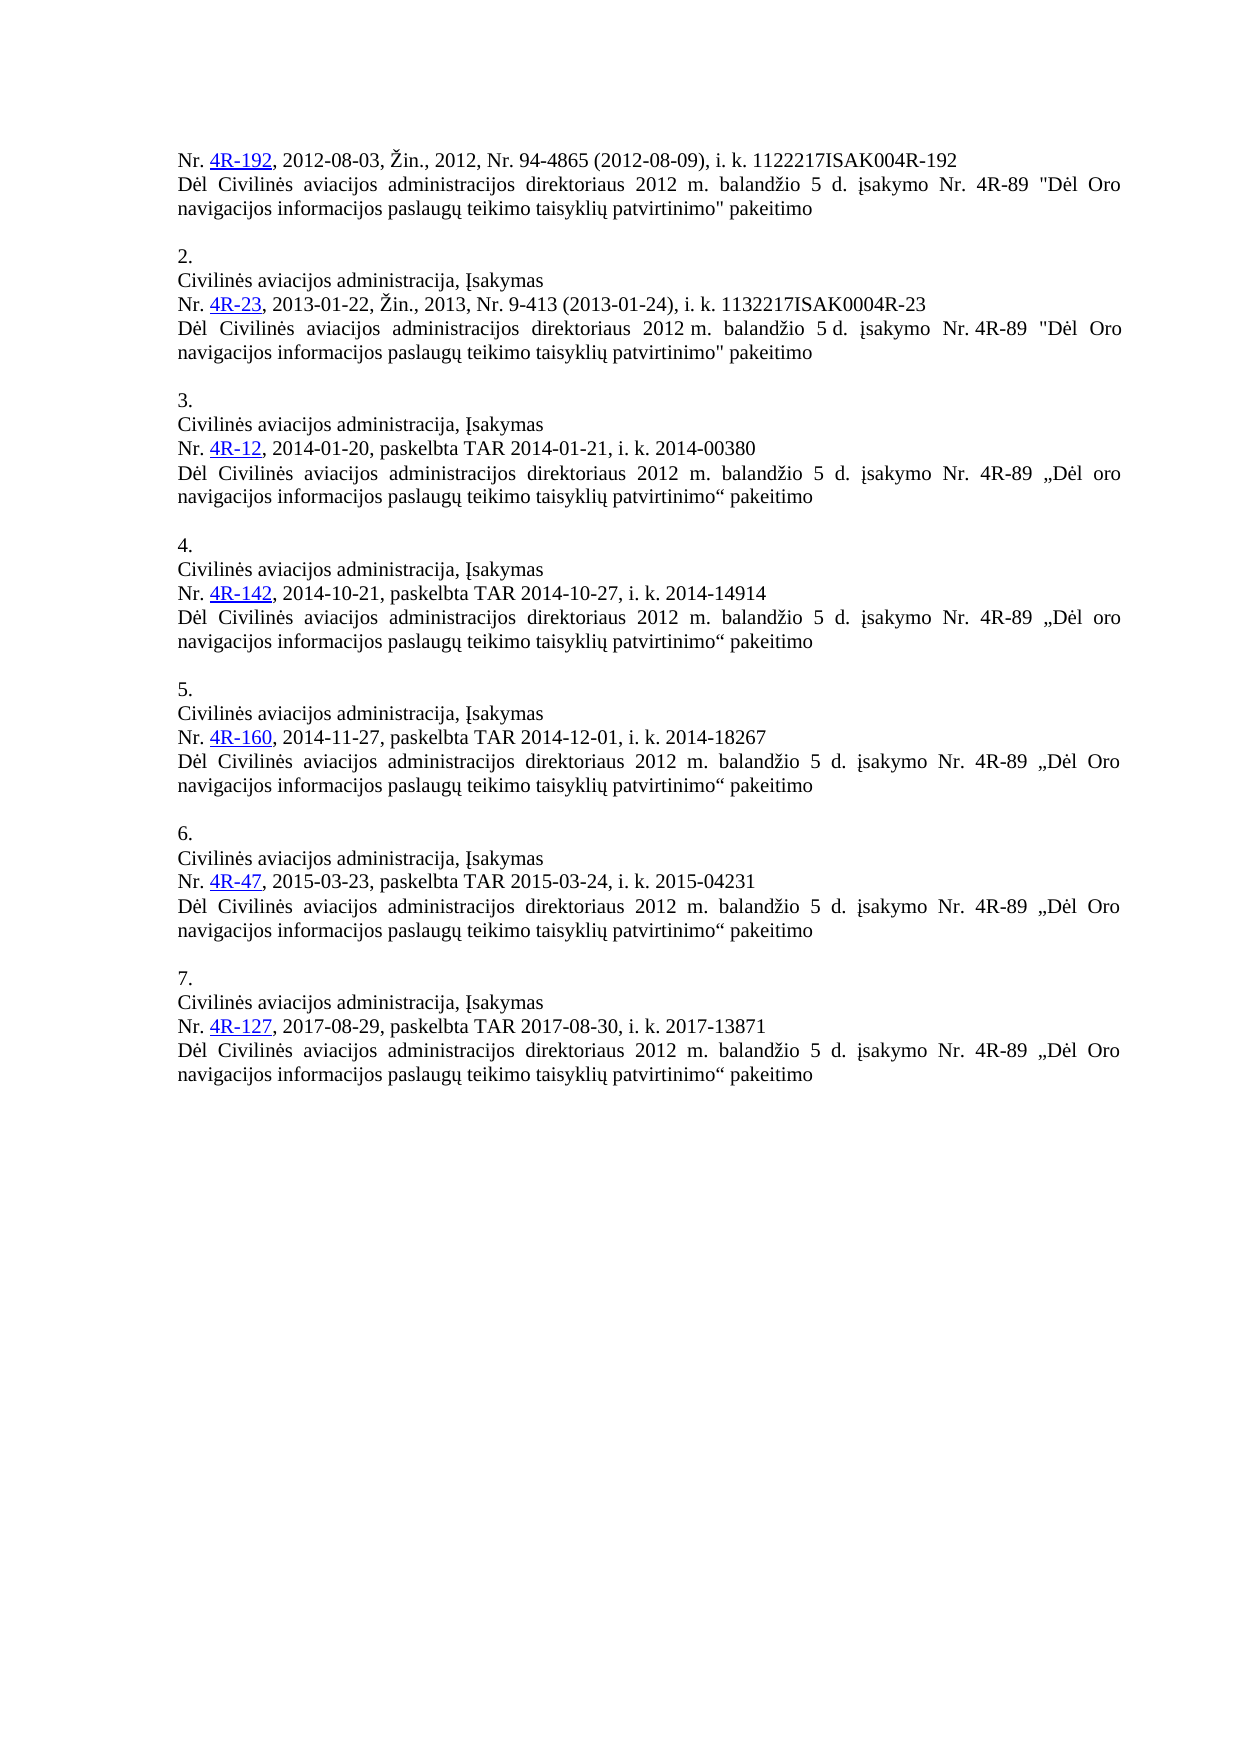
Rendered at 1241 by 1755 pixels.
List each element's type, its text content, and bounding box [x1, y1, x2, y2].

text 6. [177, 821, 1122, 845]
text Nr. 4R-142, 2014-10-21, paskelbta TAR 2014-10-27, i. k. 2014-14914 [177, 581, 1122, 605]
text Nr. 4R-192, 2012-08-03, Žin., 2012, Nr. 94-4865 (2012-08-09), i. k. 1122217ISAK004R-192 [177, 148, 1122, 172]
text Civilinės aviacijos administracija, Įsakymas [177, 557, 1122, 581]
text Dėl Civilinės aviacijos administracijos direktoriaus 2012 m. balandžio 5 d. įsakymo Nr. 4R-89 „Dėl oro navigacijos informacijos paslaugų teikimo taisyklių patvirtinimo“ pakeitimo [177, 460, 1122, 508]
text Civilinės aviacijos administracija, Įsakymas [177, 412, 1122, 436]
text Civilinės aviacijos administracija, Įsakymas [177, 845, 1122, 869]
text 3. [177, 388, 1122, 412]
text 2. [177, 244, 1122, 268]
text Dėl Civilinės aviacijos administracijos direktoriaus 2012 m. balandžio 5 d. įsakymo Nr. 4R-89 "Dėl Oro navigacijos informacijos paslaugų teikimo taisyklių patvirtinimo" pakeitimo [177, 172, 1122, 220]
text Dėl Civilinės aviacijos administracijos direktoriaus 2012 m. balandžio 5 d. įsakymo Nr. 4R-89 „Dėl Oro navigacijos informacijos paslaugų teikimo taisyklių patvirtinimo“ pakeitimo [177, 749, 1122, 797]
text Nr. 4R-12, 2014-01-20, paskelbta TAR 2014-01-21, i. k. 2014-00380 [177, 436, 1122, 460]
text Nr. 4R-160, 2014-11-27, paskelbta TAR 2014-12-01, i. k. 2014-18267 [177, 725, 1122, 749]
text Dėl Civilinės aviacijos administracijos direktoriaus 2012 m. balandžio 5 d. įsakymo Nr. 4R-89 "Dėl Oro navigacijos informacijos paslaugų teikimo taisyklių patvirtinimo" pakeitimo [177, 316, 1122, 364]
text Dėl Civilinės aviacijos administracijos direktoriaus 2012 m. balandžio 5 d. įsakymo Nr. 4R-89 „Dėl Oro navigacijos informacijos paslaugų teikimo taisyklių patvirtinimo“ pakeitimo [177, 1038, 1122, 1086]
text Nr. 4R-127, 2017-08-29, paskelbta TAR 2017-08-30, i. k. 2017-13871 [177, 1014, 1122, 1038]
text Civilinės aviacijos administracija, Įsakymas [177, 268, 1122, 292]
text Civilinės aviacijos administracija, Įsakymas [177, 990, 1122, 1014]
text Nr. 4R-47, 2015-03-23, paskelbta TAR 2015-03-24, i. k. 2015-04231 [177, 869, 1122, 893]
text 7. [177, 966, 1122, 990]
text Nr. 4R-23, 2013-01-22, Žin., 2013, Nr. 9-413 (2013-01-24), i. k. 1132217ISAK0004R-23 [177, 292, 1122, 316]
text 5. [177, 677, 1122, 701]
text Dėl Civilinės aviacijos administracijos direktoriaus 2012 m. balandžio 5 d. įsakymo Nr. 4R-89 „Dėl Oro navigacijos informacijos paslaugų teikimo taisyklių patvirtinimo“ pakeitimo [177, 893, 1122, 942]
text Civilinės aviacijos administracija, Įsakymas [177, 701, 1122, 725]
text Dėl Civilinės aviacijos administracijos direktoriaus 2012 m. balandžio 5 d. įsakymo Nr. 4R-89 „Dėl oro navigacijos informacijos paslaugų teikimo taisyklių patvirtinimo“ pakeitimo [177, 605, 1122, 653]
text 4. [177, 533, 1122, 557]
